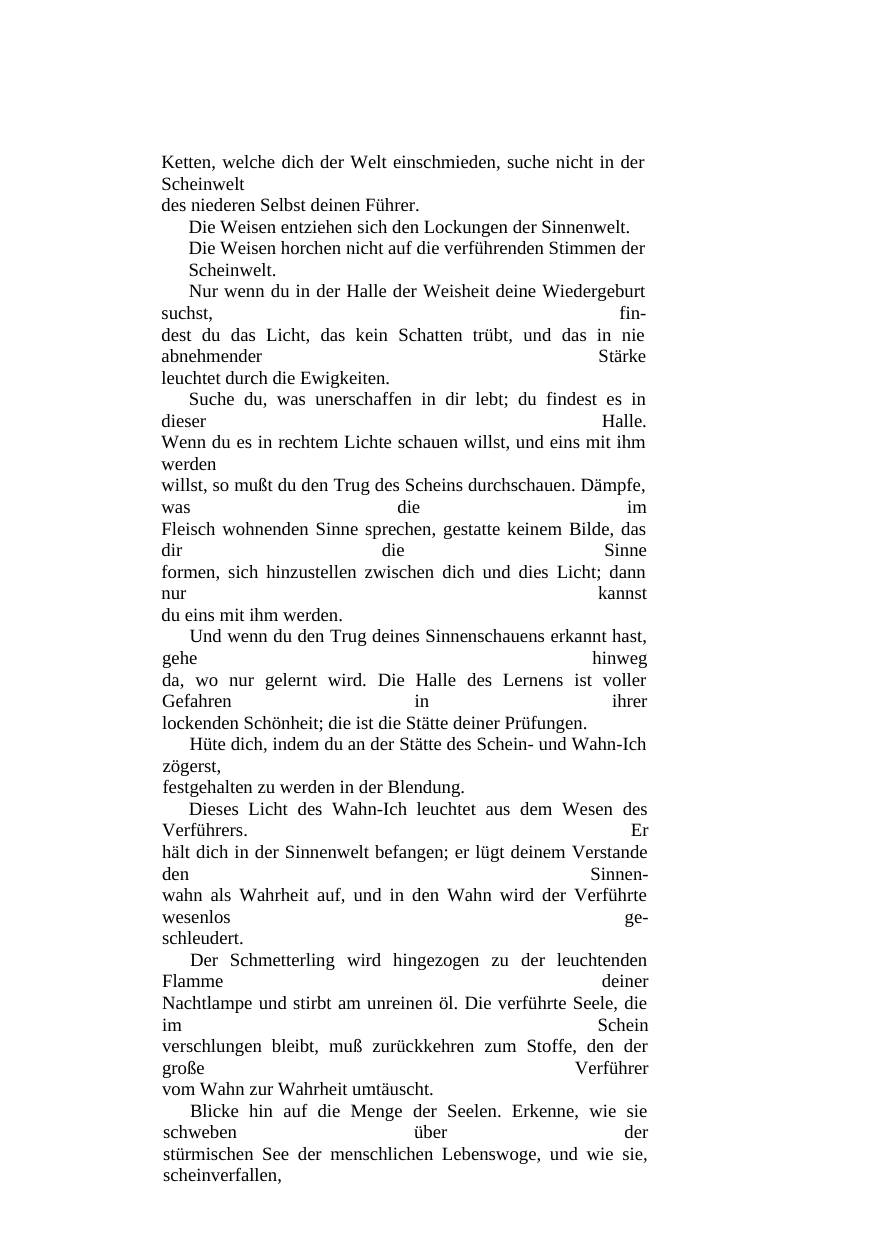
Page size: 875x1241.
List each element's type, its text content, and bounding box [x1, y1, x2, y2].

text Ketten, welche dich der Welt einschmieden, suche nicht in der Scheinwelt des niederen Selbst deinen Führer. [161, 151, 646, 216]
text Der Schmetterling wird hingezogen zu der leuchtenden Flamme deiner Nachtlampe und stirbt am unreinen öl. Die verführte Seele, die im Schein verschlungen bleibt, muß zurückkehren zum Stoffe, den der große Verführer vom Wahn zur Wahrheit umtäuscht. [162, 949, 648, 1100]
text Suche du, was unerschaffen in dir lebt; du findest es in dieser Halle. Wenn du es in rechtem Lichte schauen willst, und eins mit ihm werden willst, so mußt du den Trug des Scheins durchschauen. Dämpfe, was die im Fleisch wohnenden Sinne sprechen, gestatte keinem Bilde, das dir die Sinne formen, sich hinzustellen zwischen dich und dies Licht; dann nur kannst du eins mit ihm werden. [161, 388, 647, 625]
text Die Weisen horchen nicht auf die verführenden Stimmen der Scheinwelt. [188, 237, 650, 280]
text Blicke hin auf die Menge der Seelen. Erkenne, wie sie schweben über der stürmischen See der menschlichen Lebenswoge, und wie sie, scheinverfallen, [163, 1100, 648, 1186]
text Die Weisen entziehen sich den Lockungen der Sinnenwelt. [188, 216, 650, 237]
text Nur wenn du in der Halle der Weisheit deine Wiedergeburt suchst, fin- dest du das Licht, das kein Schatten trübt, und das in nie abnehmender Stärke leuchtet durch die Ewigkeiten. [161, 280, 646, 388]
text Dieses Licht des Wahn-Ich leuchtet aus dem Wesen des Verführers. Er hält dich in der Sinnenwelt befangen; er lügt deinem Verstande den Sinnen- wahn als Wahrheit auf, und in den Wahn wird der Verführte wesenlos ge- schleudert. [162, 798, 648, 949]
text Hüte dich, indem du an der Stätte des Schein- und Wahn-Ich zögerst, festgehalten zu werden in der Blendung. [162, 733, 647, 798]
text Und wenn du den Trug deines Sinnenschauens erkannt hast, gehe hinweg da, wo nur gelernt wird. Die Halle des Lernens ist voller Gefahren in ihrer lockenden Schönheit; die ist die Stätte deiner Prüfungen. [162, 625, 647, 733]
